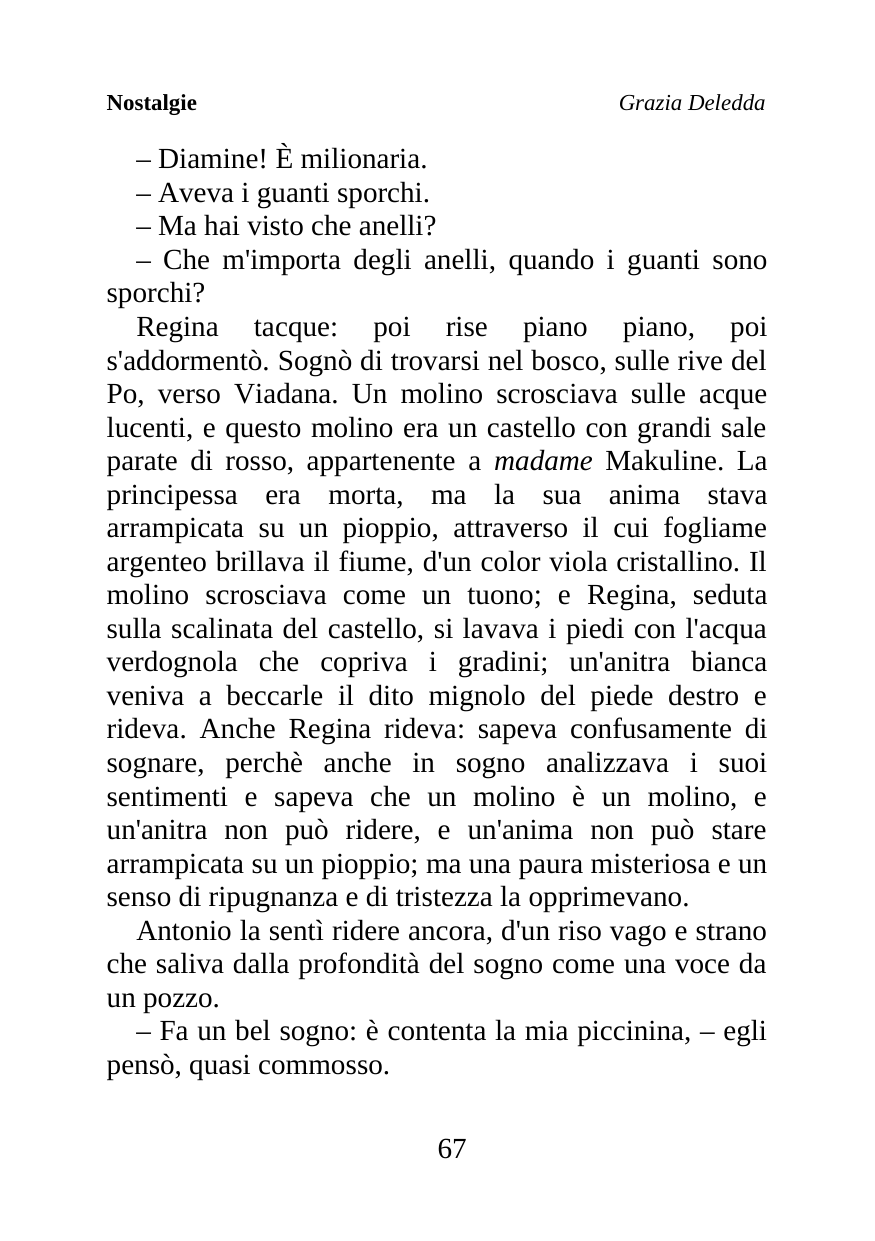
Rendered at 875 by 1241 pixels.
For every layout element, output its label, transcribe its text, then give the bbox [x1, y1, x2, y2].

text – Che m'importa degli anelli, quando i guanti sono sporchi? [106, 242, 768, 309]
text – Diamine! È milionaria. [106, 141, 768, 175]
text Antonio la sentì ridere ancora, d'un riso vago e strano che saliva dalla profondità del sogno come una voce da un pozzo. [106, 913, 768, 1013]
text – Fa un bel sogno: è contenta la mia piccinina, – egli pensò, quasi commosso. [106, 1013, 768, 1081]
text – Aveva i guanti sporchi. [106, 175, 768, 208]
text Regina tacque: poi rise piano piano, poi s'addormentò. Sognò di trovarsi nel bosco, sulle rive del Po, verso Viadana. Un molino scrosciava sulle acque lucenti, e questo molino era un castello con grandi sale parate di rosso, appartenente a madame Makuline. La principessa era morta, ma la sua anima stava arrampicata su un pioppio, attraverso il cui fogliame argenteo brillava il fiume, d'un color viola cristallino. Il molino scrosciava come un tuono; e Regina, seduta sulla scalinata del castello, si lavava i piedi con l'acqua verdognola che copriva i gradini; un'anitra bianca veniva a beccarle il dito mignolo del piede destro e rideva. Anche Regina rideva: sapeva confusamente di sognare, perchè anche in sogno analizzava i suoi sentimenti e sapeva che un molino è un molino, e un'anitra non può ridere, e un'anima non può stare arrampicata su un pioppio; ma una paura misteriosa e un senso di ripugnanza e di tristezza la opprimevano. [106, 309, 768, 913]
text – Ma hai visto che anelli? [106, 208, 768, 242]
